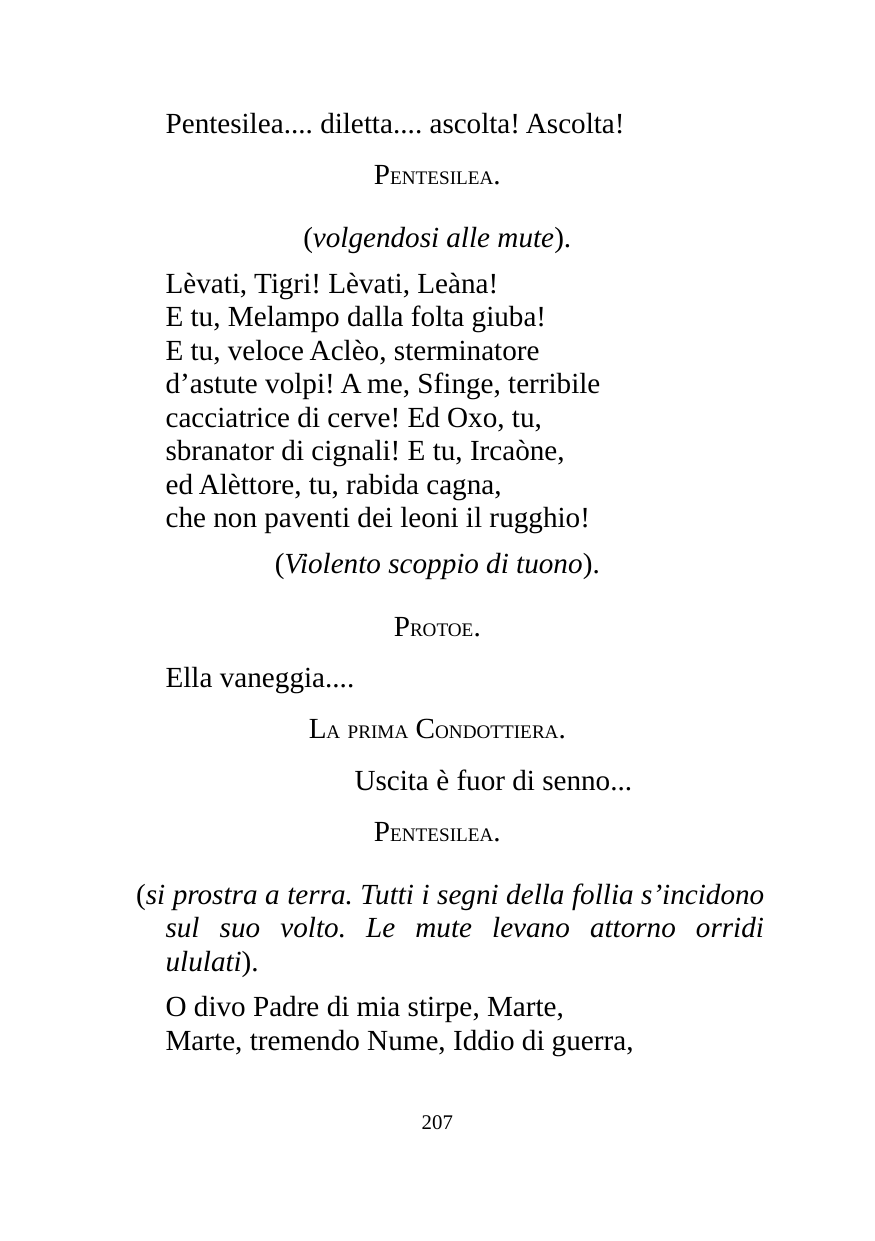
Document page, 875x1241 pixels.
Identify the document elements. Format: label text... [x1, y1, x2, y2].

text Pentesilea.... diletta.... ascolta! Ascolta! [165, 106, 768, 140]
text Pentesilea. [106, 157, 768, 191]
text (si prostra a terra. Tutti i segni della follia s’incidono sul suo volto. Le mute levano attorno orridi ululati). [136, 877, 768, 978]
text (Violento scoppio di tuono). [106, 546, 768, 579]
text Protoe. [106, 609, 768, 642]
text La prima Condottiera. [106, 711, 768, 745]
text O divo Padre di mia stirpe, Marte, Marte, tremendo Nume, Iddio di guerra, [165, 989, 768, 1056]
text Lèvati, Tigri! Lèvati, Leàna! E tu, Melampo dalla folta giuba! E tu, veloce Aclèo, sterminatore d’astute volpi! A me, Sfinge, terribile cacciatrice di cerve! Ed Oxo, tu, sbranator di cignali! E tu, Ircaòne, ed Alèttore, tu, rabida cagna, che non paventi dei leoni il rugghio! [165, 266, 768, 534]
text (volgendosi alle mute). [106, 221, 768, 254]
text Pentesilea. [106, 814, 768, 847]
text Uscita è fuor di senno... [165, 763, 768, 796]
text Ella vaneggia.... [165, 660, 768, 694]
